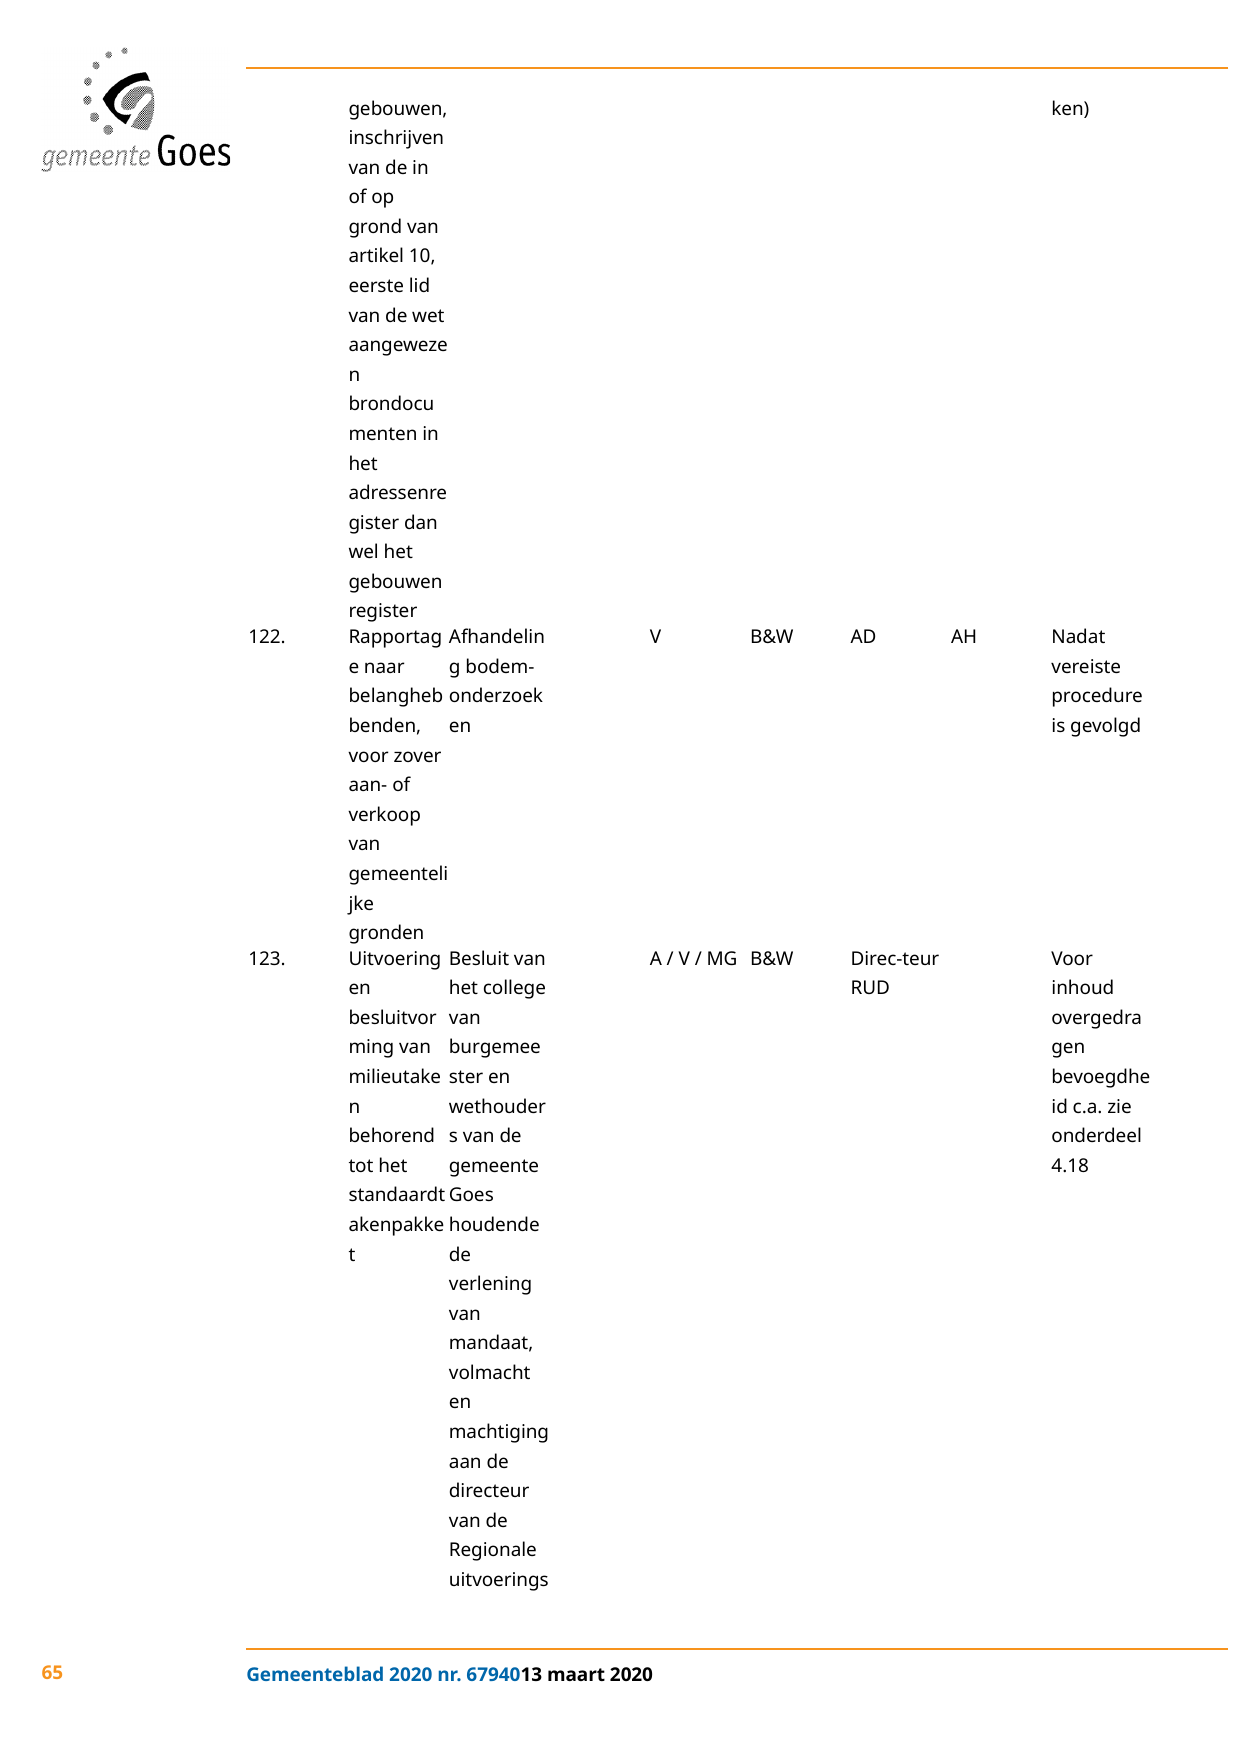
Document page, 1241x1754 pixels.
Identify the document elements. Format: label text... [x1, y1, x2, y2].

table_cell [549, 945, 649, 1592]
table_cell 123. [248, 945, 348, 1592]
table_cell [248, 95, 348, 623]
table_cell [850, 95, 951, 623]
table_cell Voor inhoud overgedragen bevoegdheid c.a. zie onderdeel 4.18 [1051, 945, 1152, 1592]
table_cell [650, 95, 750, 623]
table_cell AH [951, 624, 1051, 945]
picture [41, 47, 231, 172]
table_cell Direc-teur RUD [850, 945, 951, 1592]
table_cell Rapportage naar belanghebbenden, voor zover aan- of verkoop van gemeentelijke gronden [348, 624, 449, 945]
table_cell [951, 945, 1051, 1592]
table_cell ken) [1051, 95, 1152, 623]
table_cell [750, 95, 850, 623]
table_cell Uitvoering en besluitvorming van milieutaken behorend tot het standaardtakenpakket [348, 945, 449, 1592]
table_cell A / V / MG [650, 945, 750, 1592]
table_cell [951, 95, 1051, 623]
table_cell [549, 95, 649, 623]
table_cell Besluit van het college van burgemeester en wethouders van de gemeente Goes houdende de verlening van mandaat, volmacht en machtiging aan de directeur van de Regionale uitvoerings- [449, 945, 549, 1592]
table_cell [549, 624, 649, 945]
table_cell gebouwen, inschrijven van de in of op grond van artikel 10, eerste lid van de wet aangewezen brondocumenten in het adressenregister dan wel het gebouwenregister [348, 95, 449, 623]
table_cell AD [850, 624, 951, 945]
table_cell B&W [750, 624, 850, 945]
table_cell V [650, 624, 750, 945]
table_cell B&W [750, 945, 850, 1592]
table_cell Nadat vereiste procedure is gevolgd [1051, 624, 1152, 945]
table_cell 122. [248, 624, 348, 945]
table_cell [449, 95, 549, 623]
table_cell Afhandeling bodem-onderzoeken [449, 624, 549, 945]
